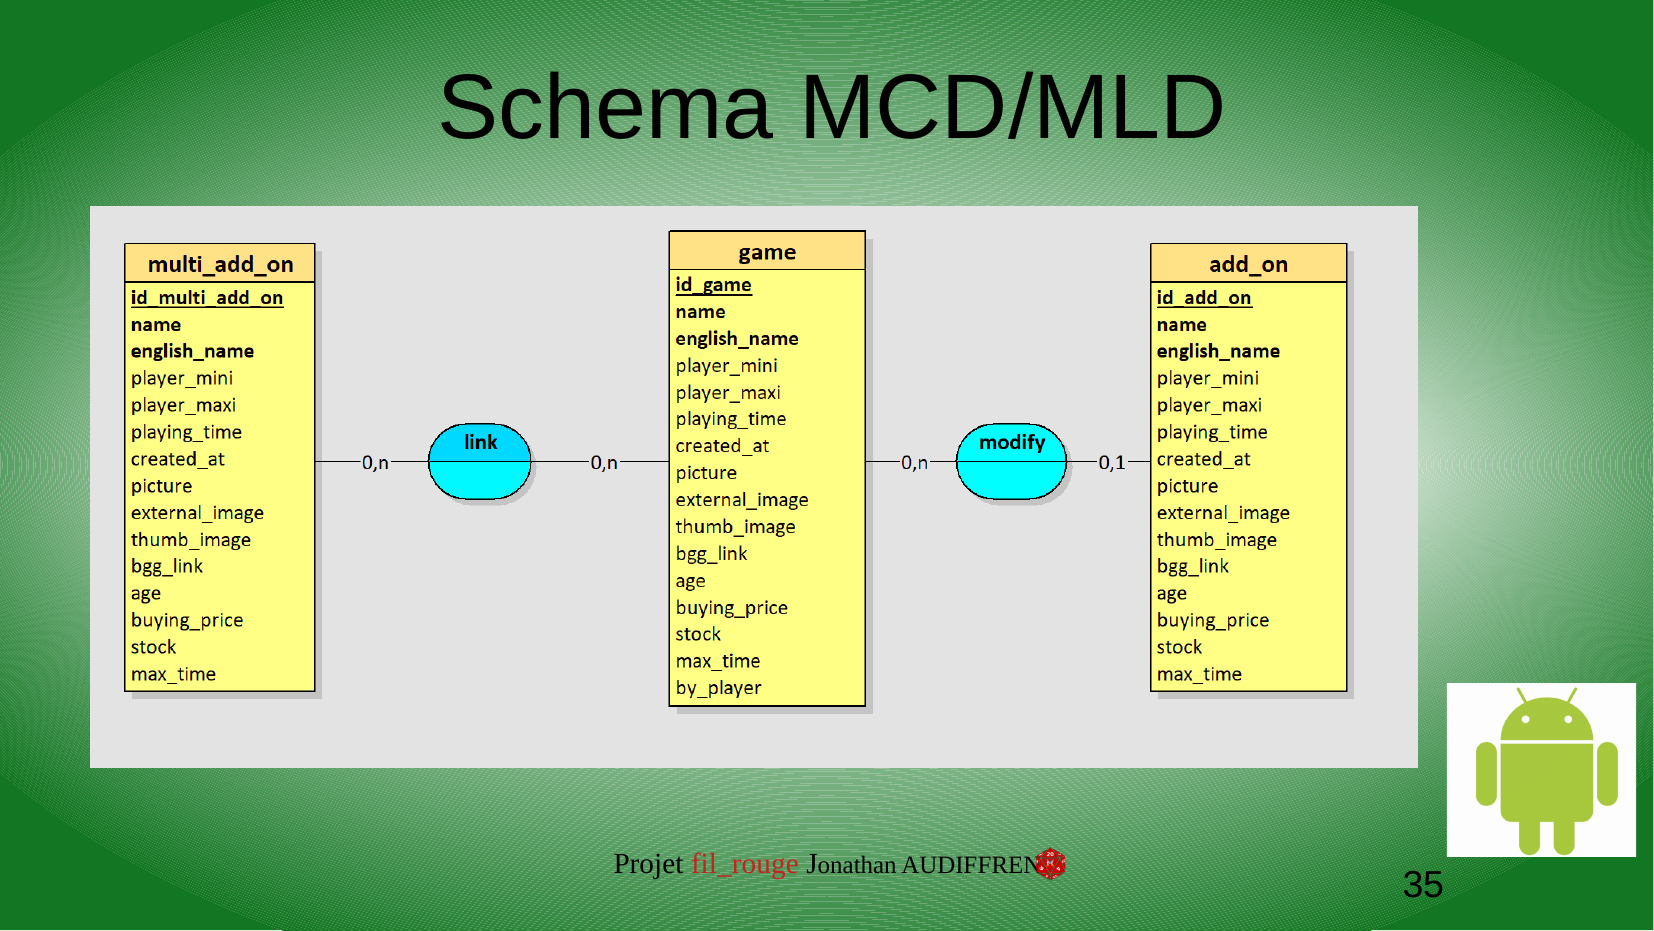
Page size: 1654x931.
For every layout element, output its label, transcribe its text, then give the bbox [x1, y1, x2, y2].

title Schema MCD/MLD [88, 29, 1577, 185]
picture [1033, 847, 1067, 881]
picture [90, 206, 1418, 768]
picture [1446, 683, 1637, 857]
